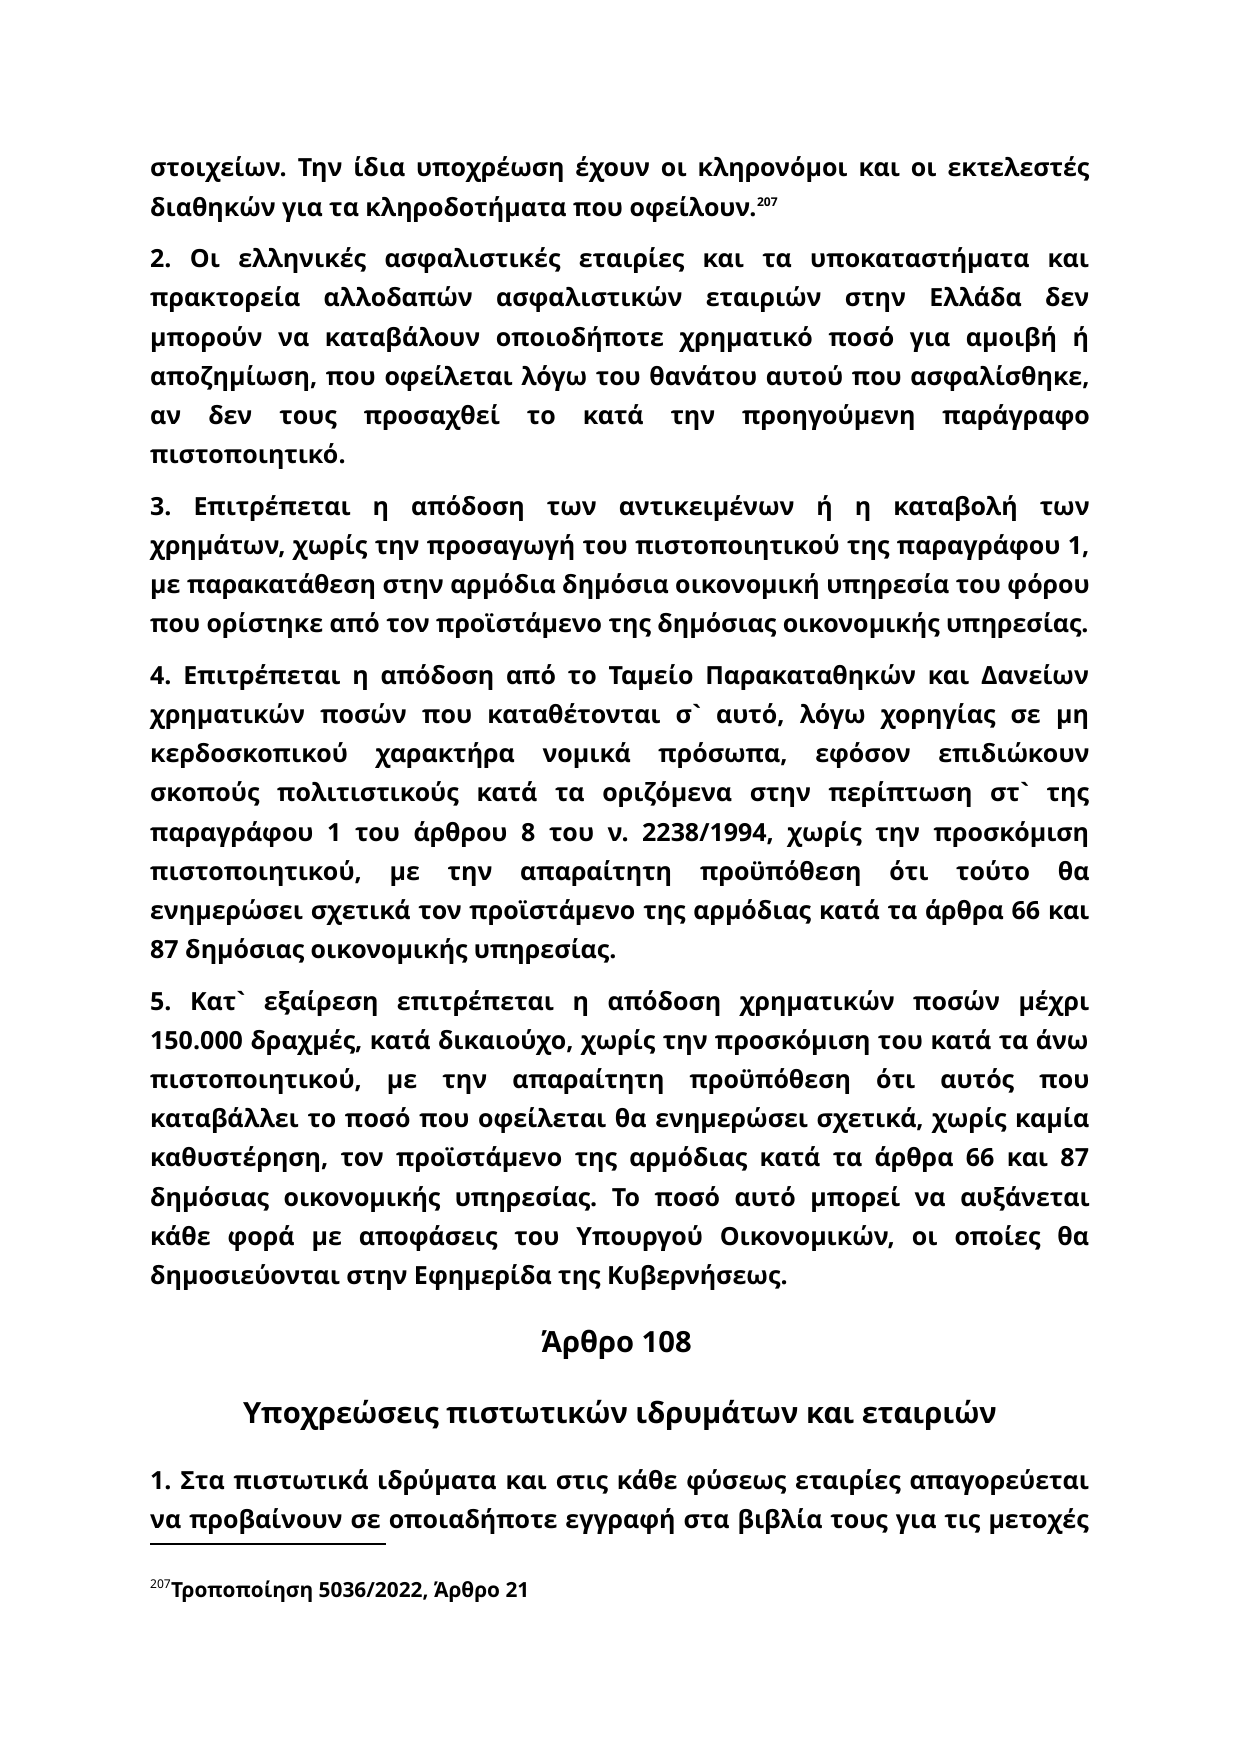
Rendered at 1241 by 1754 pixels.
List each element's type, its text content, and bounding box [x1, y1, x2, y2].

subtitle Άρθρο 108 [150, 1322, 1090, 1361]
subtitle Υποχρεώσεις πιστωτικών ιδρυμάτων και εταιριών [150, 1392, 1090, 1432]
text 1. Στα πιστωτικά ιδρύματα και στις κάθε φύσεως εταιρίες απαγορεύεται να προβαίνουν σε οποιαδήποτε εγγραφή στα βιβλία τους για τις μετοχές [150, 1463, 1090, 1536]
text 2. Οι ελληνικές ασφαλιστικές εταιρίες και τα υποκαταστήματα και πρακτορεία αλλοδαπών ασφαλιστικών εταιριών στην Ελλάδα δεν μπορούν να καταβάλουν οποιοδήποτε χρηματικό ποσό για αμοιβή ή αποζημίωση, που οφείλεται λόγω του θανάτου αυτού που ασφαλίσθηκε, αν δεν τους προσαχθεί το κατά την προηγούμενη παράγραφο πιστοποιητικό. [150, 241, 1090, 471]
text στοιχείων. Την ίδια υποχρέωση έχουν οι κληρονόμοι και οι εκτελεστές διαθηκών για τα κληροδοτήματα που οφείλουν. [150, 150, 1090, 223]
text Τροποποίηση 5036/2022, Άρθρο 21 [150, 1576, 1090, 1604]
text 4. Επιτρέπεται η απόδοση από το Ταμείο Παρακαταθηκών και Δανείων χρηματικών ποσών που καταθέτονται σ` αυτό, λόγω χορηγίας σε μη κερδοσκοπικού χαρακτήρα νομικά πρόσωπα, εφόσον επιδιώκουν σκοπούς πολιτιστικούς κατά τα οριζόμενα στην περίπτωση στ` της παραγράφου 1 του άρθρου 8 του ν. 2238/1994, χωρίς την προσκόμιση πιστοποιητικού, με την απαραίτητη προϋπόθεση ότι τούτο θα ενημερώσει σχετικά τον προϊστάμενο της αρμόδιας κατά τα άρθρα 66 και 87 δημόσιας οικονομικής υπηρεσίας. [150, 657, 1090, 966]
text 5. Κατ` εξαίρεση επιτρέπεται η απόδοση χρηματικών ποσών μέχρι 150.000 δραχμές, κατά δικαιούχο, χωρίς την προσκόμιση του κατά τα άνω πιστοποιητικού, με την απαραίτητη προϋπόθεση ότι αυτός που καταβάλλει το ποσό που οφείλεται θα ενημερώσει σχετικά, χωρίς καμία καθυστέρηση, τον προϊστάμενο της αρμόδιας κατά τα άρθρα 66 και 87 δημόσιας οικονομικής υπηρεσίας. Το ποσό αυτό μπορεί να αυξάνεται κάθε φορά με αποφάσεις του Υπουργού Οικονομικών, οι οποίες θα δημοσιεύονται στην Εφημερίδα της Κυβερνήσεως. [150, 983, 1090, 1292]
text 3. Επιτρέπεται η απόδοση των αντικειμένων ή η καταβολή των χρημάτων, χωρίς την προσαγωγή του πιστοποιητικού της παραγράφου 1, με παρακατάθεση στην αρμόδια δημόσια οικονομική υπηρεσία του φόρου που ορίστηκε από τον προϊστάμενο της δημόσιας οικονομικής υπηρεσίας. [150, 488, 1090, 640]
